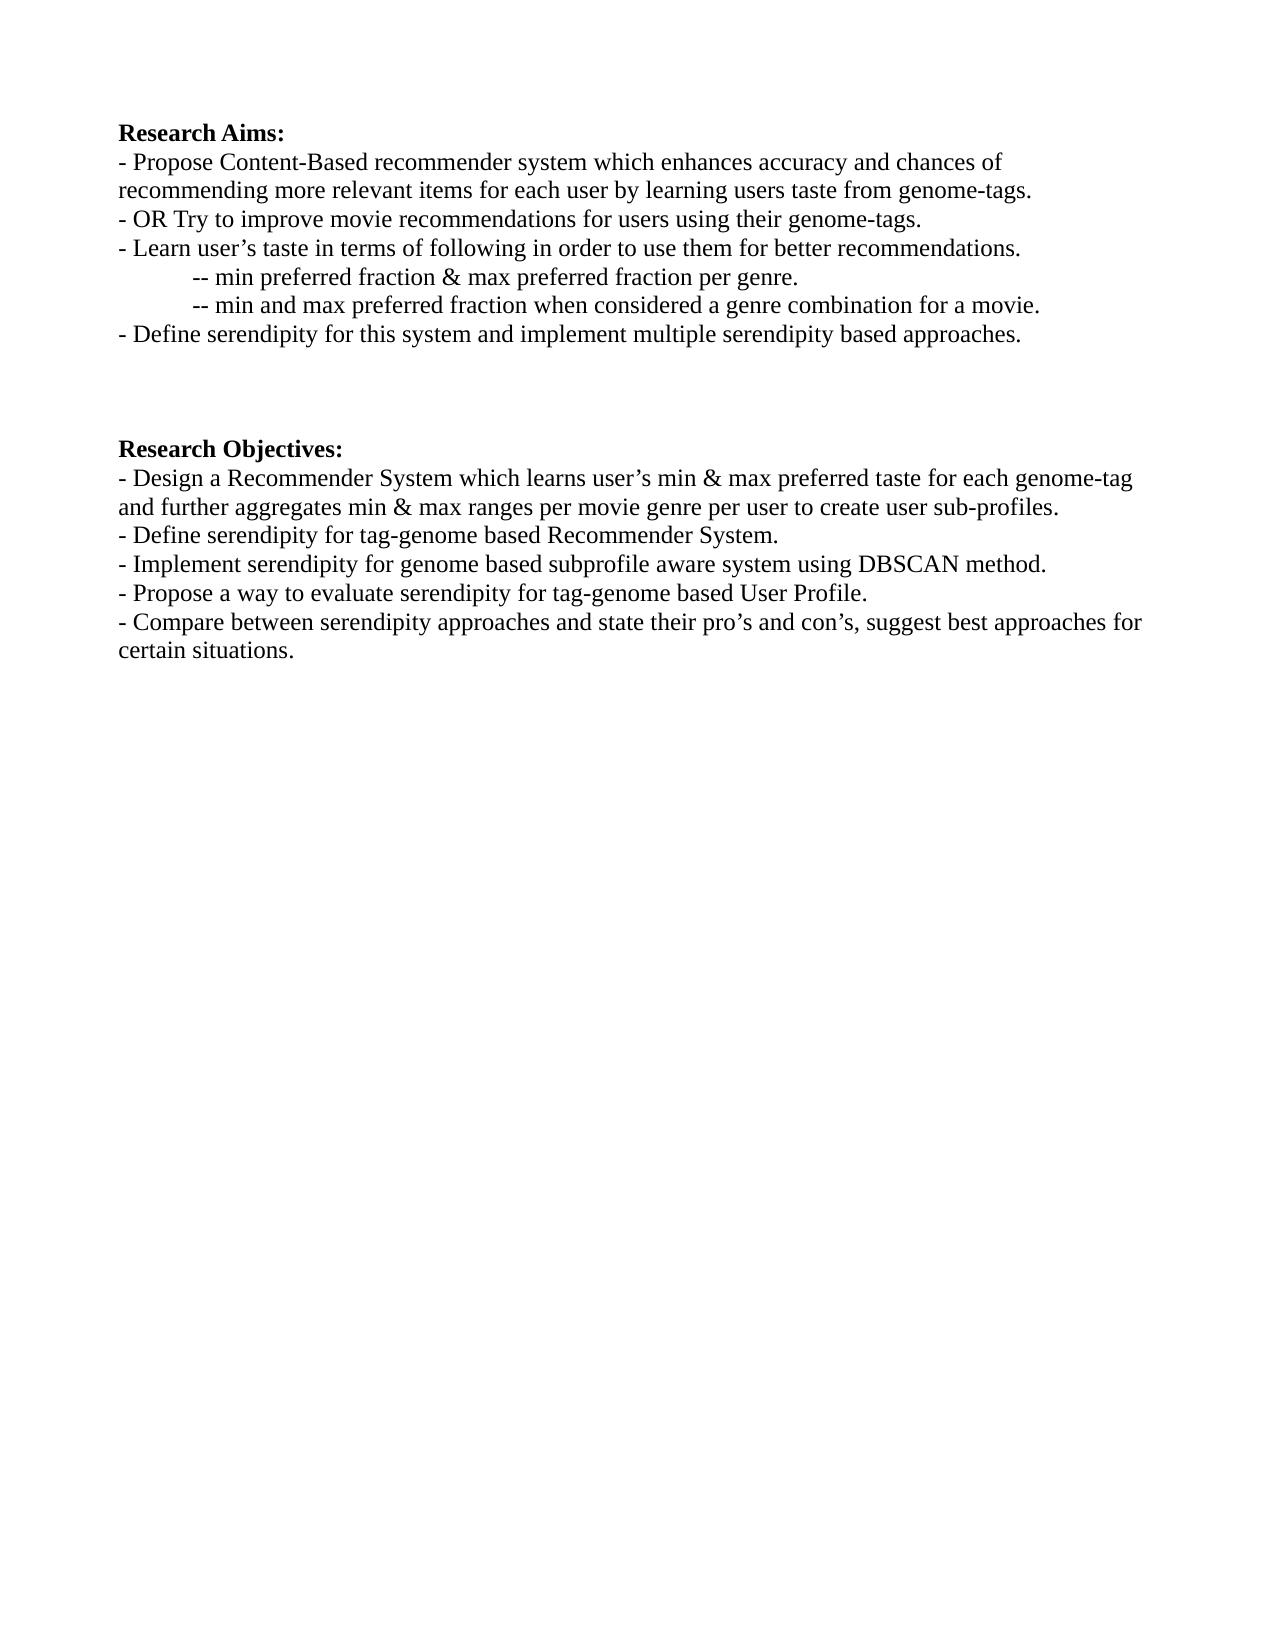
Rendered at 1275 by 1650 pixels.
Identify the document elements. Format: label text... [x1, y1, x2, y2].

text - Implement serendipity for genome based subprofile aware system using DBSCAN method. [118, 549, 1157, 578]
text - Define serendipity for this system and implement multiple serendipity based approaches. [118, 319, 1157, 348]
text - Propose Content-Based recommender system which enhances accuracy and chances of recommending more relevant items for each user by learning users taste from genome-tags. [118, 147, 1157, 204]
text - OR Try to improve movie recommendations for users using their genome-tags. [118, 204, 1157, 233]
text - Design a Recommender System which learns user’s min & max preferred taste for each genome-tag and further aggregates min & max ranges per movie genre per user to create user sub-profiles. [118, 463, 1157, 521]
text - Learn user’s taste in terms of following in order to use them for better recommendations. [118, 233, 1157, 262]
text - Compare between serendipity approaches and state their pro’s and con’s, suggest best approaches for certain situations. [118, 607, 1157, 664]
text -- min and max preferred fraction when considered a genre combination for a movie. [118, 291, 1157, 319]
text - Propose a way to evaluate serendipity for tag-genome based User Profile. [118, 578, 1157, 607]
text -- min preferred fraction & max preferred fraction per genre. [118, 262, 1157, 291]
text Research Objectives: [118, 434, 1157, 463]
text - Define serendipity for tag-genome based Recommender System. [118, 521, 1157, 549]
text Research Aims: [118, 118, 1157, 147]
